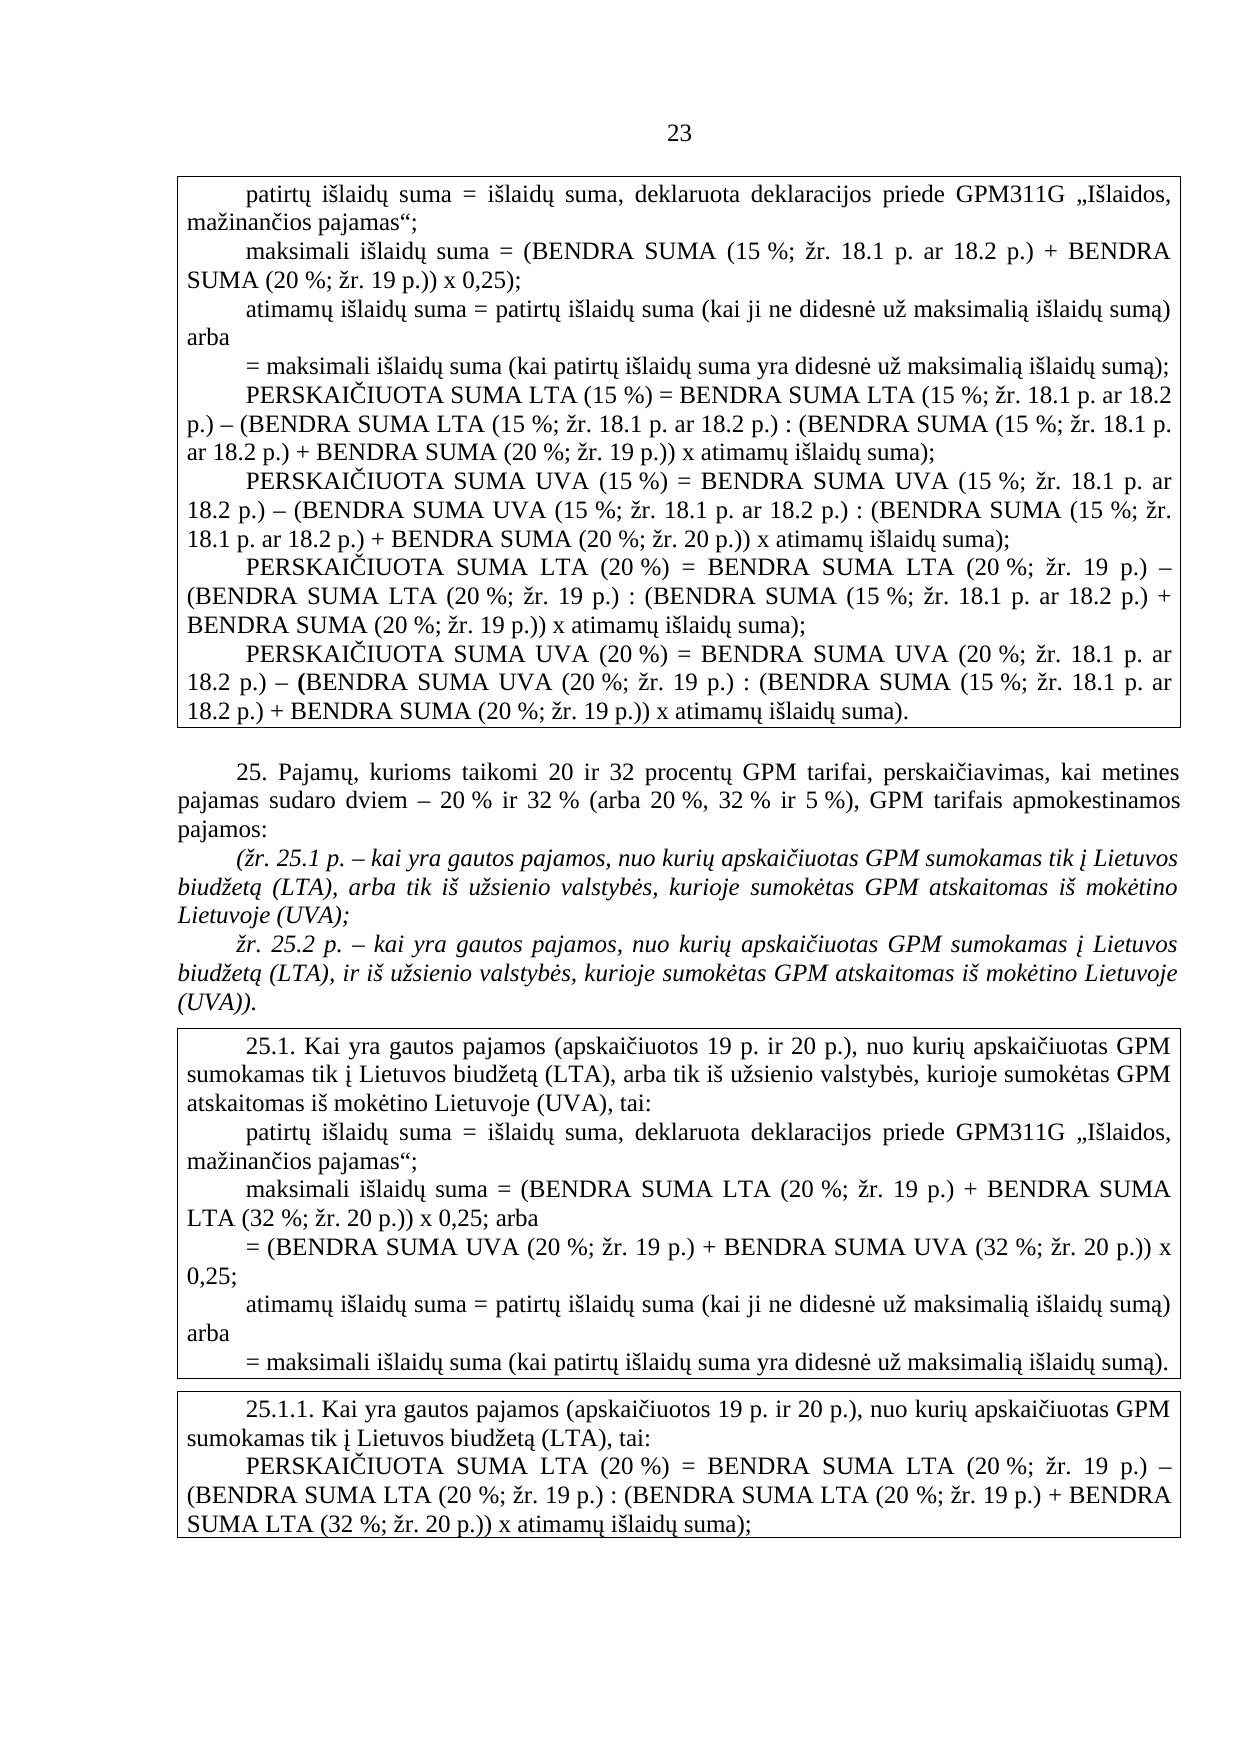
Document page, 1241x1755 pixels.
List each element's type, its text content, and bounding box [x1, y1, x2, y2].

text atimamų išlaidų suma = patirtų išlaidų suma (kai ji ne didesnė už maksimalią išlaidų sumą) arba [178, 291, 1180, 348]
text (žr. 25.1 p. – kai yra gautos pajamos, nuo kurių apskaičiuotas GPM sumokamas tik į Lietuvos biudžetą (LTA), arba tik iš užsienio valstybės, kurioje sumokėtas GPM atskaitomas iš mokėtino Lietuvoje (UVA); [177, 843, 1181, 929]
text = (BENDRA SUMA UVA (20 %; žr. 19 p.) + BENDRA SUMA UVA (32 %; žr. 20 p.)) x 0,25; [178, 1229, 1180, 1286]
text PERSKAIČIUOTA SUMA LTA (20 %) = BENDRA SUMA LTA (20 %; žr. 19 p.) – (BENDRA SUMA LTA (20 %; žr. 19 p.) : (BENDRA SUMA LTA (20 %; žr. 19 p.) + BENDRA SUMA LTA (32 %; žr. 20 p.)) x atimamų išlaidų suma); [178, 1448, 1180, 1537]
text PERSKAIČIUOTA SUMA UVA (15 %) = BENDRA SUMA UVA (15 %; žr. 18.1 p. ar 18.2 p.) – (BENDRA SUMA UVA (15 %; žr. 18.1 p. ar 18.2 p.) : (BENDRA SUMA (15 %; žr. 18.1 p. ar 18.2 p.) + BENDRA SUMA (20 %; žr. 20 p.)) x atimamų išlaidų suma); [178, 463, 1180, 549]
text patirtų išlaidų suma = išlaidų suma, deklaruota deklaracijos priede GPM311G „Išlaidos, mažinančios pajamas“; [178, 1114, 1180, 1171]
text 25. Pajamų, kurioms taikomi 20 ir 32 procentų GPM tarifai, perskaičiavimas, kai metines pajamas sudaro dviem – 20 % ir 32 % (arba 20 %, 32 % ir 5 %), GPM tarifais apmokestinamos pajamos: [177, 757, 1181, 843]
text = maksimali išlaidų suma (kai patirtų išlaidų suma yra didesnė už maksimalią išlaidų sumą). [178, 1344, 1180, 1378]
text maksimali išlaidų suma = (BENDRA SUMA (15 %; žr. 18.1 p. ar 18.2 p.) + BENDRA SUMA (20 %; žr. 19 p.)) x 0,25); [178, 233, 1180, 291]
text 25.1. Kai yra gautos pajamos (apskaičiuotos 19 p. ir 20 p.), nuo kurių apskaičiuotas GPM sumokamas tik į Lietuvos biudžetą (LTA), arba tik iš užsienio valstybės, kurioje sumokėtas GPM atskaitomas iš mokėtino Lietuvoje (UVA), tai: [178, 1029, 1180, 1114]
text atimamų išlaidų suma = patirtų išlaidų suma (kai ji ne didesnė už maksimalią išlaidų sumą) arba [178, 1286, 1180, 1344]
text maksimali išlaidų suma = (BENDRA SUMA LTA (20 %; žr. 19 p.) + BENDRA SUMA LTA (32 %; žr. 20 p.)) x 0,25; arba [178, 1171, 1180, 1229]
text 25.1.1. Kai yra gautos pajamos (apskaičiuotos 19 p. ir 20 p.), nuo kurių apskaičiuotas GPM sumokamas tik į Lietuvos biudžetą (LTA), tai: [178, 1392, 1180, 1448]
text patirtų išlaidų suma = išlaidų suma, deklaruota deklaracijos priede GPM311G „Išlaidos, mažinančios pajamas“; [178, 177, 1180, 233]
text PERSKAIČIUOTA SUMA LTA (15 %) = BENDRA SUMA LTA (15 %; žr. 18.1 p. ar 18.2 p.) – (BENDRA SUMA LTA (15 %; žr. 18.1 p. ar 18.2 p.) : (BENDRA SUMA (15 %; žr. 18.1 p. ar 18.2 p.) + BENDRA SUMA (20 %; žr. 19 p.)) x atimamų išlaidų suma); [178, 377, 1180, 463]
text = maksimali išlaidų suma (kai patirtų išlaidų suma yra didesnė už maksimalią išlaidų sumą); [178, 348, 1180, 377]
text žr. 25.2 p. – kai yra gautos pajamos, nuo kurių apskaičiuotas GPM sumokamas į Lietuvos biudžetą (LTA), ir iš užsienio valstybės, kurioje sumokėtas GPM atskaitomas iš mokėtino Lietuvoje (UVA)). [177, 929, 1181, 1016]
text PERSKAIČIUOTA SUMA LTA (20 %) = BENDRA SUMA LTA (20 %; žr. 19 p.) – (BENDRA SUMA LTA (20 %; žr. 19 p.) : (BENDRA SUMA (15 %; žr. 18.1 p. ar 18.2 p.) + BENDRA SUMA (20 %; žr. 19 p.)) x atimamų išlaidų suma); [178, 549, 1180, 636]
text PERSKAIČIUOTA SUMA UVA (20 %) = BENDRA SUMA UVA (20 %; žr. 18.1 p. ar 18.2 p.) – (BENDRA SUMA UVA (20 %; žr. 19 p.) : (BENDRA SUMA (15 %; žr. 18.1 p. ar 18.2 p.) + BENDRA SUMA (20 %; žr. 19 p.)) x atimamų išlaidų suma). [178, 636, 1180, 727]
